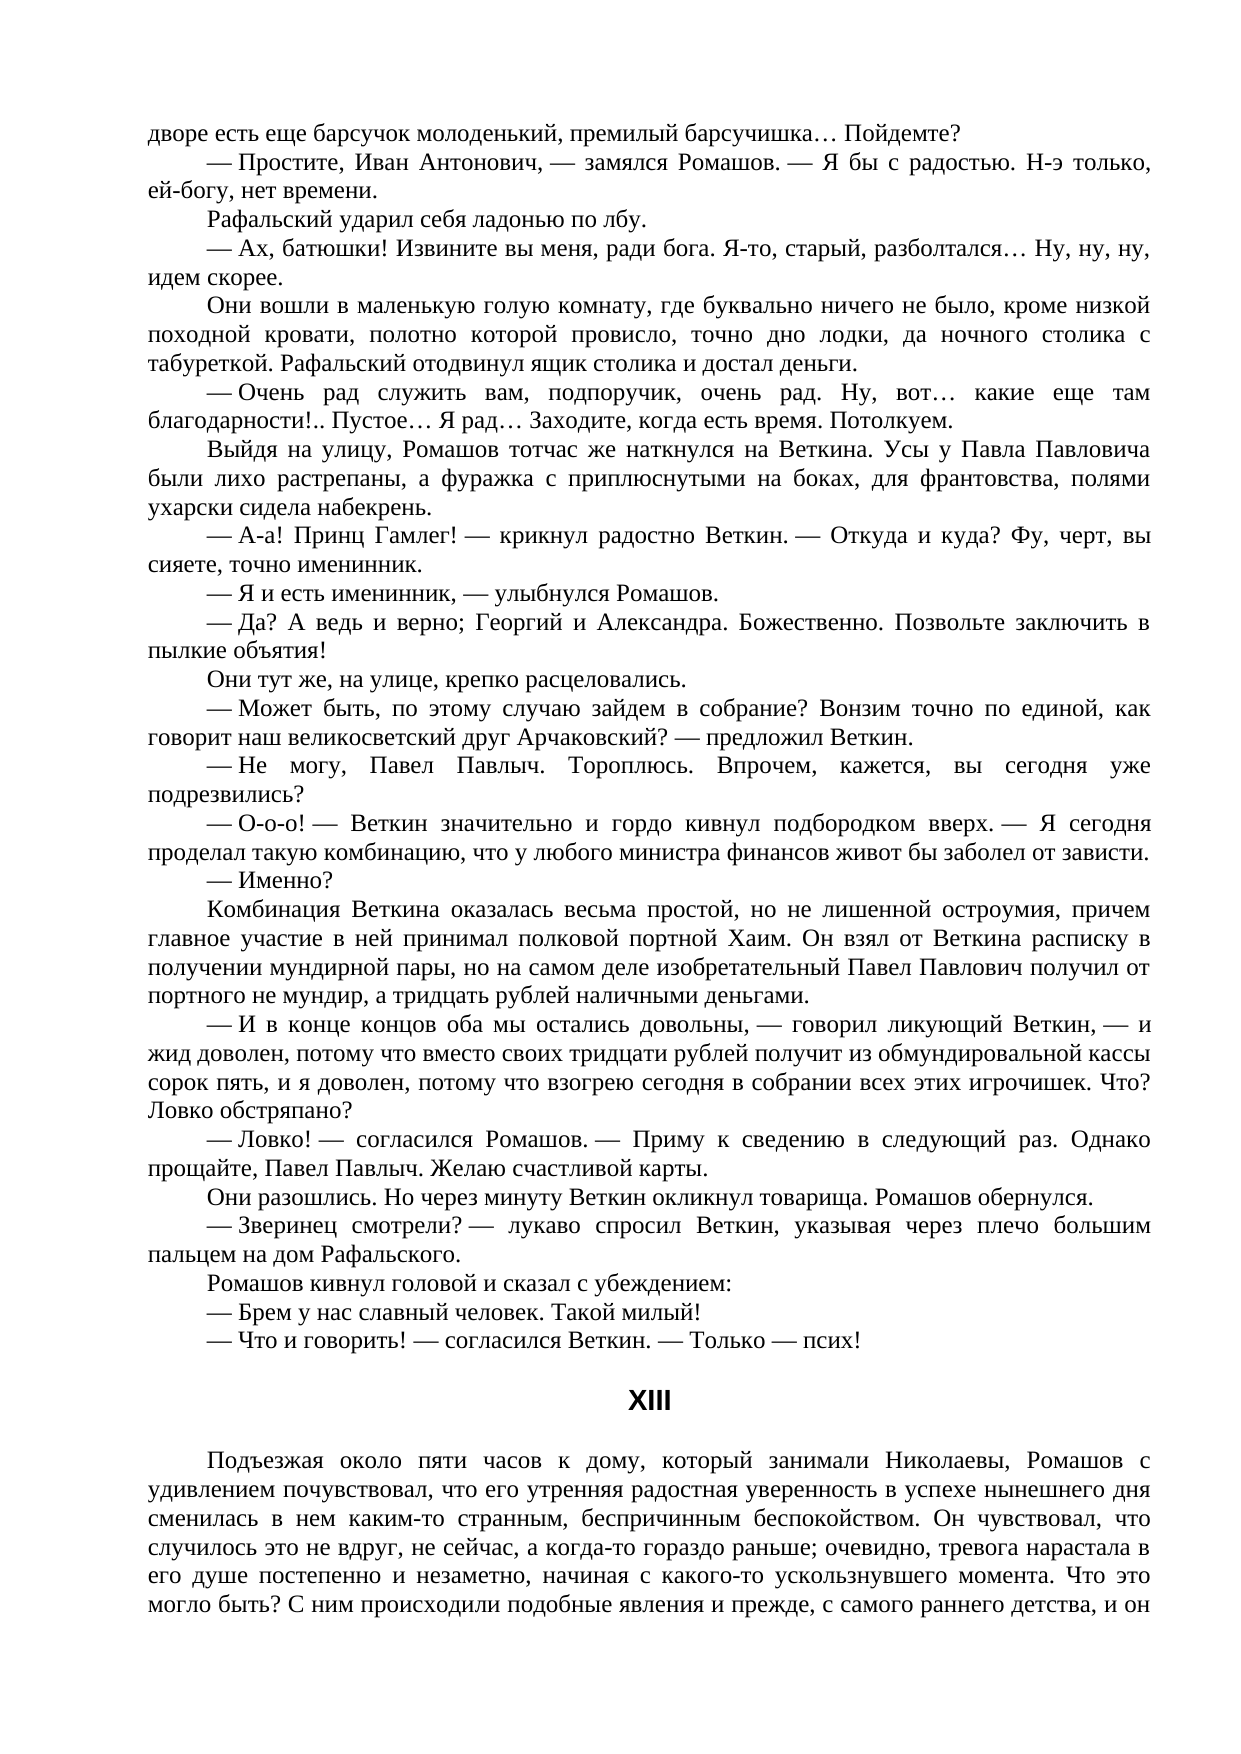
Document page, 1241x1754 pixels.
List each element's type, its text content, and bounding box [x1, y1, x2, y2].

text дворе есть еще барсучок молоденький, премилый барсучишка… Пойдемте? [148, 118, 1152, 147]
text Рафальский ударил себя ладонью по лбу. [148, 204, 1152, 233]
text Они тут же, на улице, крепко расцеловались. [148, 664, 1152, 693]
text — Зверинец смотрели? — лукаво спросил Веткин, указывая через плечо большим пальцем на дом Рафальского. [148, 1211, 1152, 1268]
text — Ловко! — согласился Ромашов. — Приму к сведению в следующий раз. Однако прощайте, Павел Павлыч. Желаю счастливой карты. [148, 1124, 1152, 1182]
text — И в конце концов оба мы остались довольны, — говорил ликующий Веткин, — и жид доволен, потому что вместо своих тридцати рублей получит из обмундировальной кассы сорок пять, и я доволен, потому что взогрею сегодня в собрании всех этих игрочишек. Что? Ловко обстряпано? [148, 1009, 1152, 1124]
text — Брем у нас славный человек. Такой милый! [148, 1297, 1152, 1326]
text — Простите, Иван Антонович, — замялся Ромашов. — Я бы с радостью. Н-э только, ей-богу, нет времени. [148, 147, 1152, 204]
text Они разошлись. Но через минуту Веткин окликнул товарища. Ромашов обернулся. [148, 1182, 1152, 1211]
text — Я и есть именинник, — улыбнулся Ромашов. [148, 578, 1152, 607]
text — Да? А ведь и верно; Георгий и Александра. Божественно. Позвольте заключить в пылкие объятия! [148, 607, 1152, 664]
text — Не могу, Павел Павлыч. Тороплюсь. Впрочем, кажется, вы сегодня уже подрезвились? [148, 751, 1152, 808]
text — О-о-о! — Веткин значительно и гордо кивнул подбородком вверх. — Я сегодня проделал такую комбинацию, что у любого министра финансов живот бы заболел от зависти. [148, 808, 1152, 866]
text — Что и говорить! — согласился Веткин. — Только — псих! [148, 1326, 1152, 1354]
text — Именно? [148, 866, 1152, 894]
text Ромашов кивнул головой и сказал с убеждением: [148, 1268, 1152, 1297]
text Комбинация Веткина оказалась весьма простой, но не лишенной остроумия, причем главное участие в ней принимал полковой портной Хаим. Он взял от Веткина расписку в получении мундирной пары, но на самом деле изобретательный Павел Павлович получил от портного не мундир, а тридцать рублей наличными деньгами. [148, 894, 1152, 1009]
text — Может быть, по этому случаю зайдем в собрание? Вонзим точно по единой, как говорит наш великосветский друг Арчаковский? — предложил Веткин. [148, 693, 1152, 751]
text Выйдя на улицу, Ромашов тотчас же наткнулся на Веткина. Усы у Павла Павловича были лихо растрепаны, а фуражка с приплюснутыми на боках, для франтовства, полями ухарски сидела набекрень. [148, 434, 1152, 521]
subtitle XIII [148, 1383, 1152, 1417]
text — Ах, батюшки! Извините вы меня, ради бога. Я-то, старый, разболтался… Ну, ну, ну, идем скорее. [148, 233, 1152, 291]
text — А-а! Принц Гамлег! — крикнул радостно Веткин. — Откуда и куда? Фу, черт, вы сияете, точно именинник. [148, 521, 1152, 578]
text Они вошли в маленькую голую комнату, где буквально ничего не было, кроме низкой походной кровати, полотно которой провисло, точно дно лодки, да ночного столика с табуреткой. Рафальский отодвинул ящик столика и достал деньги. [148, 291, 1152, 377]
text — Очень рад служить вам, подпоручик, очень рад. Ну, вот… какие еще там благодарности!.. Пустое… Я рад… Заходите, когда есть время. Потолкуем. [148, 377, 1152, 434]
text Подъезжая около пяти часов к дому, который занимали Николаевы, Ромашов с удивлением почувствовал, что его утренняя радостная уверенность в успехе нынешнего дня сменилась в нем каким-то странным, беспричинным беспокойством. Он чувствовал, что случилось это не вдруг, не сейчас, а когда-то гораздо раньше; очевидно, тревога нарастала в его душе постепенно и незаметно, начиная с какого-то ускользнувшего момента. Что это могло быть? С ним происходили подобные явления и прежде, с самого раннего детства, и он [148, 1445, 1152, 1618]
